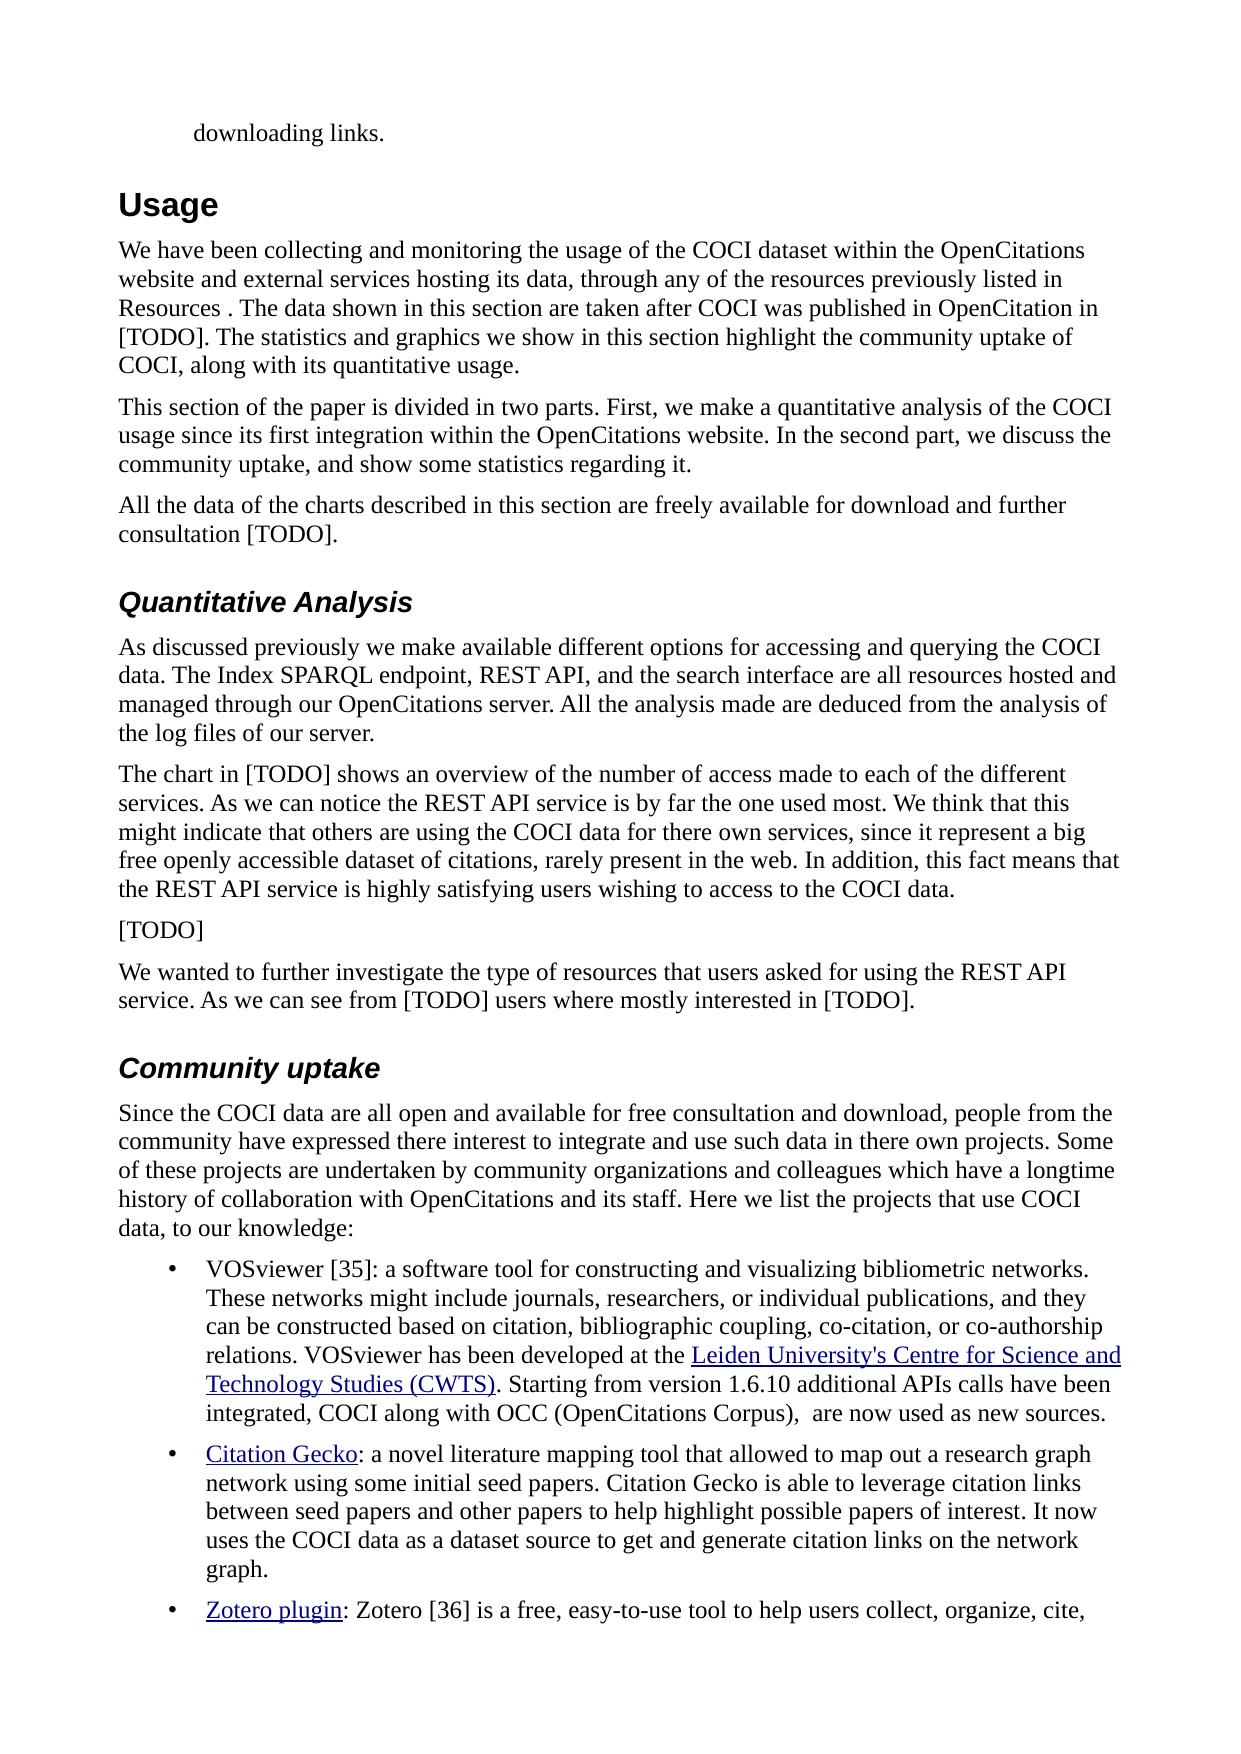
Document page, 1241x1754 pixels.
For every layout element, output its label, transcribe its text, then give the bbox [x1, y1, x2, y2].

text We have been collecting and monitoring the usage of the COCI dataset within the OpenCitations website and external services hosting its data, through any of the resources previously listed in Resources . The data shown in this section are taken after COCI was published in OpenCitation in [TODO]. The statistics and graphics we show in this section highlight the community uptake of COCI, along with its quantitative usage. [118, 236, 1122, 379]
subtitle Usage [118, 184, 1122, 223]
text As discussed previously we make available different options for accessing and querying the COCI data. The Index SPARQL endpoint, REST API, and the search interface are all resources hosted and managed through our OpenCitations server. All the analysis made are deduced from the analysis of the log files of our server. [118, 632, 1122, 747]
text All the data of the charts described in this section are freely available for download and further consultation [TODO]. [118, 491, 1122, 548]
subtitle Quantitative Analysis [118, 586, 1122, 619]
text The chart in [TODO] shows an overview of the number of access made to each of the different services. As we can notice the REST API service is by far the one used most. We think that this might indicate that others are using the COCI data for there own services, since it represent a big free openly accessible dataset of citations, rarely present in the web. In addition, this fact means that the REST API service is highly satisfying users wishing to access to the COCI data. [118, 759, 1122, 903]
list Zotero plugin: Zotero [36] is a free, easy-to-use tool to help users collect, organize, cite, [168, 1595, 1122, 1624]
subtitle Community uptake [118, 1052, 1122, 1085]
text [TODO] [118, 915, 1122, 944]
text This section of the paper is divided in two parts. First, we make a quantitative analysis of the COCI usage since its first integration within the OpenCitations website. In the second part, we discuss the community uptake, and show some statistics regarding it. [118, 392, 1122, 478]
text Since the COCI data are all open and available for free consultation and download, people from the community have expressed there interest to integrate and use such data in there own projects. Some of these projects are undertaken by community organizations and colleagues which have a longtime history of collaboration with OpenCitations and its staff. Here we list the projects that use COCI data, to our knowledge: [118, 1098, 1122, 1241]
list VOSviewer [35]: a software tool for constructing and visualizing bibliometric networks. These networks might include journals, researchers, or individual publications, and they can be constructed based on citation, bibliographic coupling, co-citation, or co-authorship relations. VOSviewer has been developed at the Leiden University's Centre for Science and Technology Studies (CWTS). Starting from version 1.6.10 additional APIs calls have been integrated, COCI along with OCC (OpenCitations Corpus), are now used as new sources. [168, 1254, 1122, 1426]
text We wanted to further investigate the type of resources that users asked for using the REST API service. As we can see from [TODO] users where mostly interested in [TODO]. [118, 957, 1122, 1014]
list Citation Gecko: a novel literature mapping tool that allowed to map out a research graph network using some initial seed papers. Citation Gecko is able to leverage citation links between seed papers and other papers to help highlight possible papers of interest. It now uses the COCI data as a dataset source to get and generate citation links on the network graph. [168, 1439, 1122, 1583]
list downloading links. [156, 118, 1122, 147]
